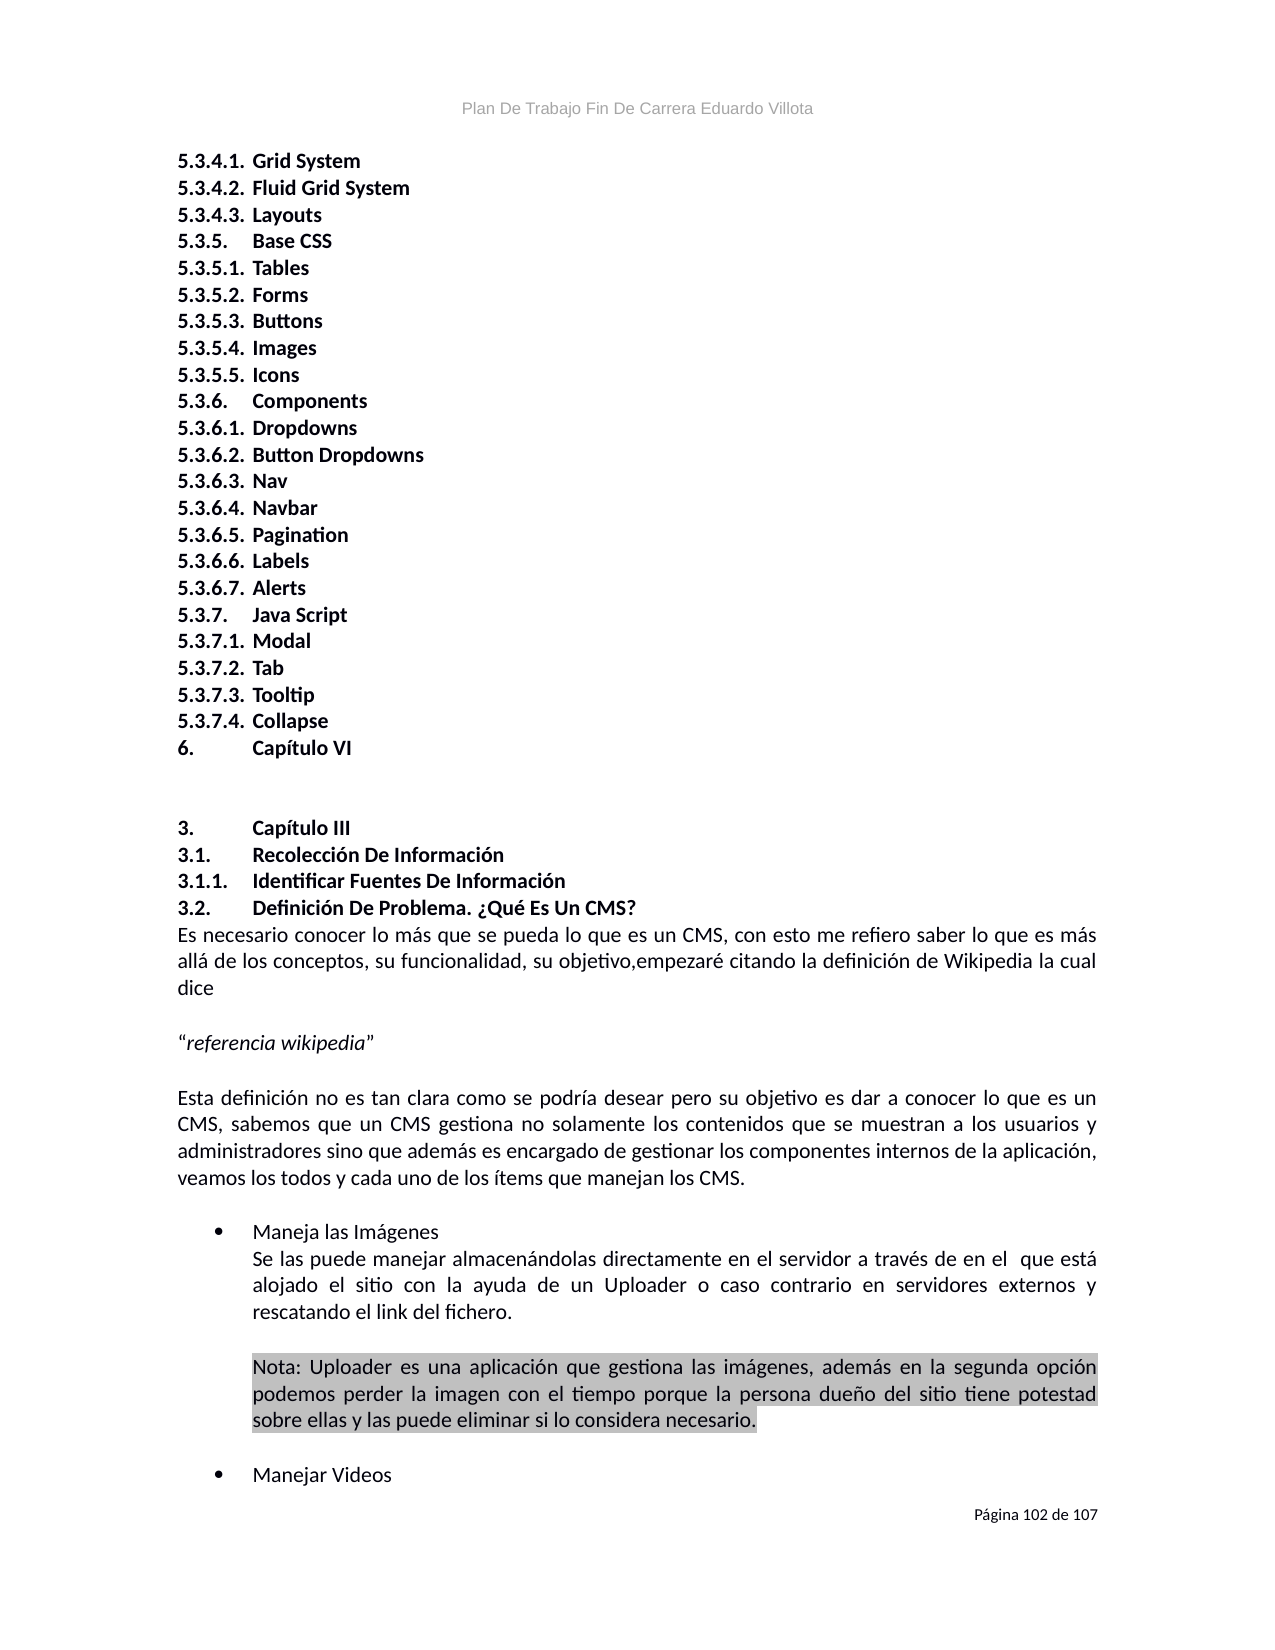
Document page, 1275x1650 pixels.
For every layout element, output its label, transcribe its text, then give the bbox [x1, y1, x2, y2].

text 5.3.4.1. Grid System [177, 148, 1098, 174]
text 3.1. Recolección De Información [177, 841, 1098, 868]
text 5.3.7.3. Tooltip [177, 681, 1098, 708]
text 5.3.5. Base CSS [177, 228, 1098, 254]
list Nota: Uploader es una aplicación que gestiona las imágenes, además en la segunda opción podemos perder la imagen con el tiempo porque la persona dueño del sitio tiene potestad sobre ellas y las puede eliminar si lo considera necesario. [252, 1353, 1098, 1433]
text 5.3.7. Java Script [177, 601, 1098, 628]
list Manejar Videos [215, 1461, 1098, 1488]
text 5.3.5.3. Buttons [177, 308, 1098, 334]
text 3.2. Definición De Problema. ¿Qué Es Un CMS? [177, 894, 1098, 921]
text 5.3.5.5. Icons [177, 361, 1098, 388]
text “referencia wikipedia” [177, 1029, 1098, 1056]
text 3. Capítulo III [177, 814, 1098, 841]
text 5.3.7.1. Modal [177, 628, 1098, 654]
list Se las puede manejar almacenándolas directamente en el servidor a través de en el que está alojado el sitio con la ayuda de un Uploader o caso contrario en servidores externos y rescatando el link del fichero. [252, 1245, 1098, 1325]
text 5.3.6.5. Pagination [177, 521, 1098, 548]
text 5.3.7.4. Collapse [177, 708, 1098, 734]
text 5.3.7.2. Tab [177, 654, 1098, 681]
text 3.1.1. Identificar Fuentes De Información [177, 868, 1098, 894]
text 5.3.6.6. Labels [177, 548, 1098, 574]
list Maneja las Imágenes [215, 1218, 1098, 1245]
text 5.3.5.2. Forms [177, 281, 1098, 308]
text Es necesario conocer lo más que se pueda lo que es un CMS, con esto me refiero saber lo que es más allá de los conceptos, su funcionalidad, su objetivo,empezaré citando la definición de Wikipedia la cual dice [177, 921, 1098, 1001]
text 5.3.5.1. Tables [177, 254, 1098, 281]
text 5.3.6.3. Nav [177, 468, 1098, 494]
text 5.3.4.2. Fluid Grid System [177, 174, 1098, 201]
text Esta definición no es tan clara como se podría desear pero su objetivo es dar a conocer lo que es un CMS, sabemos que un CMS gestiona no solamente los contenidos que se muestran a los usuarios y administradores sino que además es encargado de gestionar los componentes internos de la aplicación, veamos los todos y cada uno de los ítems que manejan los CMS. [177, 1084, 1098, 1190]
text 5.3.6.1. Dropdowns [177, 414, 1098, 441]
text 5.3.5.4. Images [177, 334, 1098, 361]
text 5.3.6.7. Alerts [177, 574, 1098, 601]
text 5.3.6.2. Button Dropdowns [177, 441, 1098, 468]
text 5.3.4.3. Layouts [177, 201, 1098, 228]
text 6. Capítulo VI [177, 734, 1098, 761]
text 5.3.6. Components [177, 388, 1098, 414]
text 5.3.6.4. Navbar [177, 494, 1098, 521]
